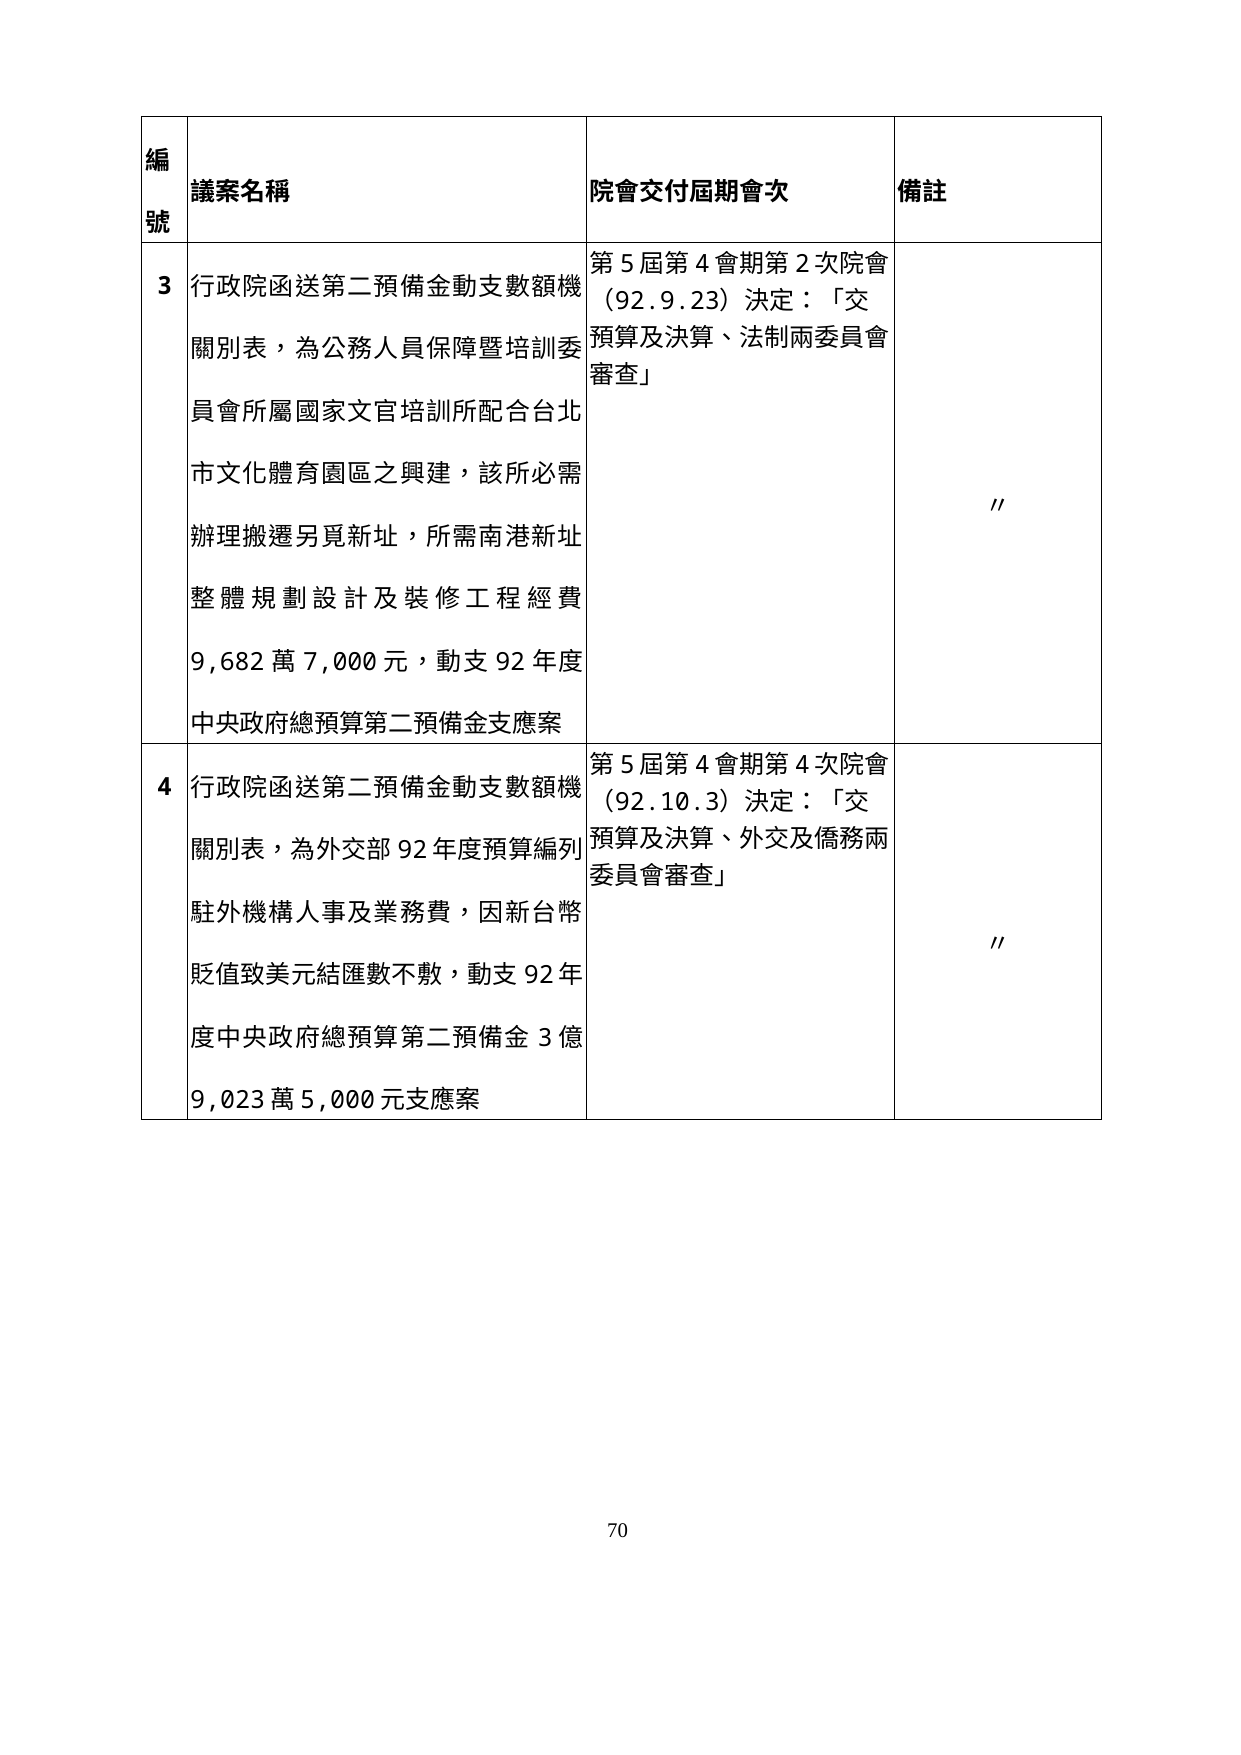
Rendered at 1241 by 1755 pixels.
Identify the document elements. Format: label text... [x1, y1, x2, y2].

table_header 議案名稱 [188, 117, 586, 242]
table_header 院會交付屆期會次 [587, 117, 894, 242]
table_cell 行政院函送第二預備金動支數額機關別表，為外交部92年度預算編列駐外機構人事及業務費，因新台幣貶值致美元結匯數不敷，動支92年度中央政府總預算第二預備金3億9,023萬5,000元支應案 [188, 744, 586, 1119]
table_cell 4 [142, 744, 187, 1119]
table_cell 行政院函送第二預備金動支數額機關別表，為公務人員保障暨培訓委員會所屬國家文官培訓所配合台北市文化體育園區之興建，該所必需辦理搬遷另覓新址，所需南港新址整體規劃設計及裝修工程經費9,682萬7,000元，動支92年度中央政府總預算第二預備金支應案 [188, 243, 586, 743]
table_cell 第5屆第4會期第2次院會（92.9.23）決定：「交預算及決算、法制兩委員會審查」 [587, 243, 894, 743]
table_cell 3 [142, 243, 187, 743]
table_header 備註 [895, 117, 1101, 242]
table_cell 第5屆第4會期第4次院會（92.10.3）決定：「交預算及決算、外交及僑務兩委員會審查」 [587, 744, 894, 1119]
table_header 編號 [142, 117, 187, 242]
table_cell 〃 [895, 744, 1101, 1119]
table_cell 〃 [895, 243, 1101, 743]
